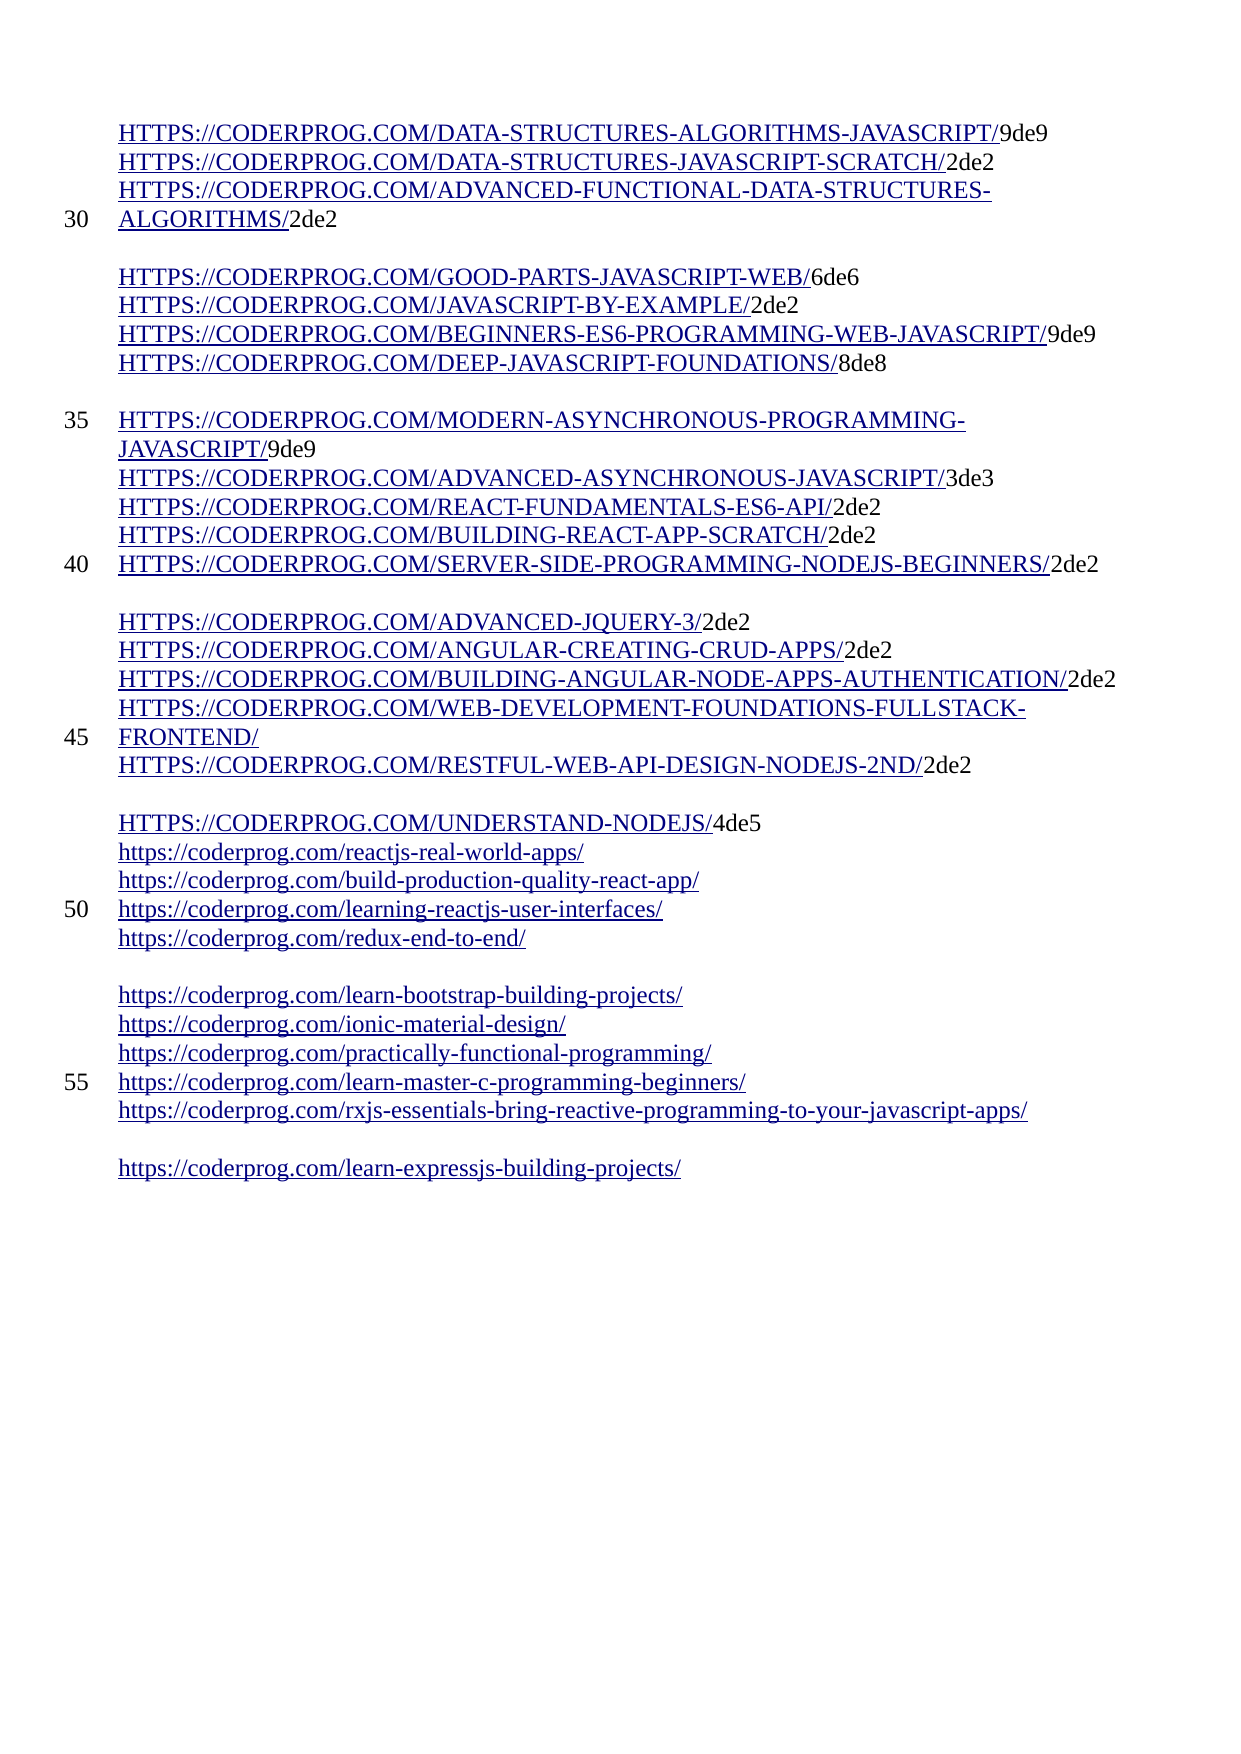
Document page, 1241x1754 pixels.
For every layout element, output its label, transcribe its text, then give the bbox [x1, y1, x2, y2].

text https://coderprog.com/rxjs-essentials-bring-reactive-programming-to-your-javascript-apps/ [118, 1096, 1122, 1124]
text HTTPS://CODERPROG.COM/GOOD-PARTS-JAVASCRIPT-WEB/6de6 [118, 262, 1122, 291]
text https://coderprog.com/learn-master-c-programming-beginners/ [118, 1067, 1122, 1096]
text HTTPS://CODERPROG.COM/MODERN-ASYNCHRONOUS-PROGRAMMING-JAVASCRIPT/9de9 [118, 406, 1122, 463]
text https://coderprog.com/redux-end-to-end/ [118, 923, 1122, 952]
text https://coderprog.com/build-production-quality-react-app/ [118, 866, 1122, 894]
text HTTPS://CODERPROG.COM/BUILDING-REACT-APP-SCRATCH/2de2 [118, 521, 1122, 549]
text HTTPS://CODERPROG.COM/ADVANCED-ASYNCHRONOUS-JAVASCRIPT/3de3 [118, 463, 1122, 492]
text HTTPS://CODERPROG.COM/SERVER-SIDE-PROGRAMMING-NODEJS-BEGINNERS/2de2 [118, 549, 1122, 578]
text https://coderprog.com/learn-expressjs-building-projects/ [118, 1153, 1122, 1182]
text HTTPS://CODERPROG.COM/BEGINNERS-ES6-PROGRAMMING-WEB-JAVASCRIPT/9de9 [118, 319, 1122, 348]
text https://coderprog.com/learning-reactjs-user-interfaces/ [118, 894, 1122, 923]
text HTTPS://CODERPROG.COM/JAVASCRIPT-BY-EXAMPLE/2de2 [118, 291, 1122, 319]
text HTTPS://CODERPROG.COM/DEEP-JAVASCRIPT-FOUNDATIONS/8de8 [118, 348, 1122, 377]
text HTTPS://CODERPROG.COM/ANGULAR-CREATING-CRUD-APPS/2de2 [118, 636, 1122, 664]
text HTTPS://CODERPROG.COM/DATA-STRUCTURES-ALGORITHMS-JAVASCRIPT/9de9 [118, 118, 1122, 147]
text HTTPS://CODERPROG.COM/REACT-FUNDAMENTALS-ES6-API/2de2 [118, 492, 1122, 521]
text https://coderprog.com/learn-bootstrap-building-projects/ [118, 981, 1122, 1009]
text HTTPS://CODERPROG.COM/BUILDING-ANGULAR-NODE-APPS-AUTHENTICATION/2de2 [118, 664, 1122, 693]
text HTTPS://CODERPROG.COM/ADVANCED-JQUERY-3/2de2 [118, 607, 1122, 636]
text HTTPS://CODERPROG.COM/DATA-STRUCTURES-JAVASCRIPT-SCRATCH/2de2 [118, 147, 1122, 176]
text https://coderprog.com/practically-functional-programming/ [118, 1038, 1122, 1067]
text HTTPS://CODERPROG.COM/RESTFUL-WEB-API-DESIGN-NODEJS-2ND/2de2 [118, 751, 1122, 779]
text https://coderprog.com/ionic-material-design/ [118, 1009, 1122, 1038]
text HTTPS://CODERPROG.COM/UNDERSTAND-NODEJS/4de5 [118, 808, 1122, 837]
text HTTPS://CODERPROG.COM/WEB-DEVELOPMENT-FOUNDATIONS-FULLSTACK-FRONTEND/ [118, 693, 1122, 751]
text https://coderprog.com/reactjs-real-world-apps/ [118, 837, 1122, 866]
text HTTPS://CODERPROG.COM/ADVANCED-FUNCTIONAL-DATA-STRUCTURES-ALGORITHMS/2de2 [118, 176, 1122, 233]
